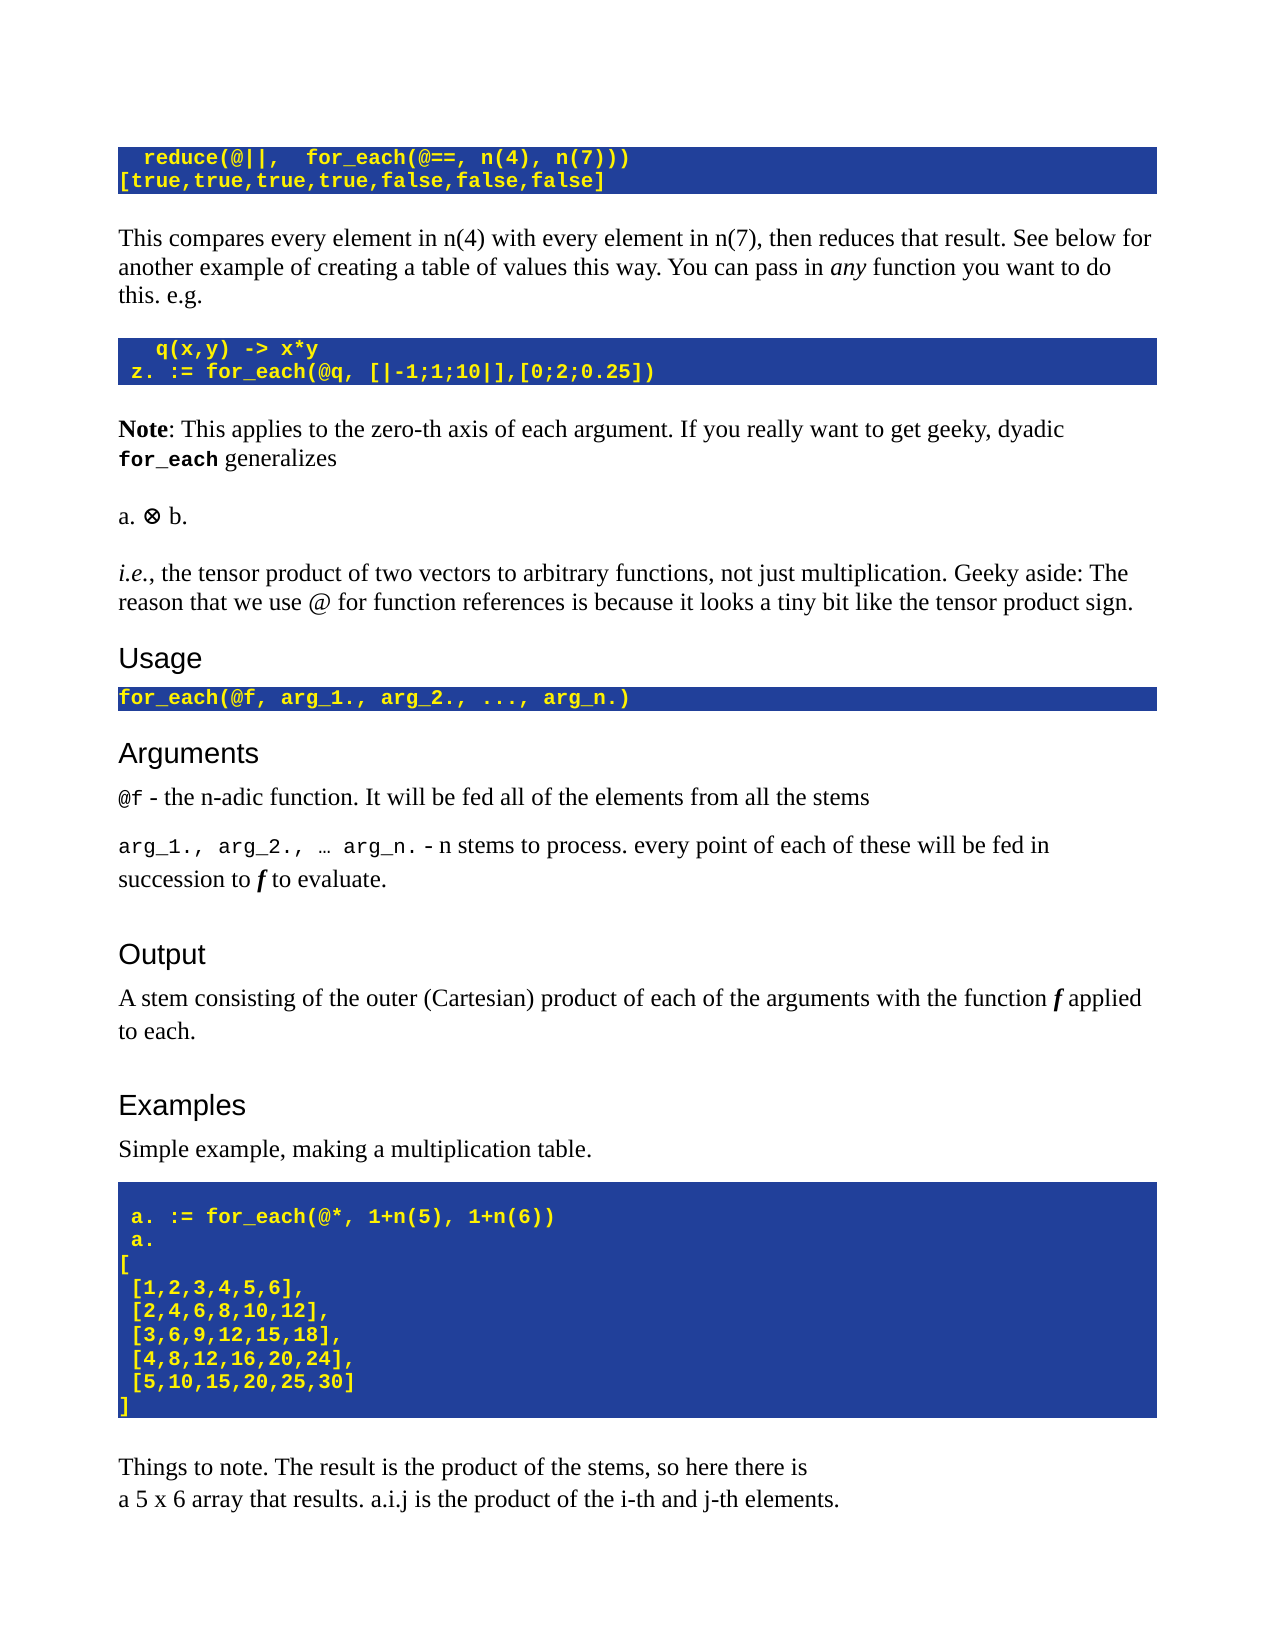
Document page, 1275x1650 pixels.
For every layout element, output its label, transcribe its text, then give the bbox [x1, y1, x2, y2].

text [true,true,true,true,false,false,false] [118, 171, 1157, 194]
subtitle Output [118, 937, 1157, 970]
text @f - the n-adic function. It will be fed all of the elements from all the stems [118, 782, 1157, 811]
text Simple example, making a multiplication table. [118, 1134, 1157, 1163]
subtitle Arguments [118, 736, 1157, 769]
text This compares every element in n(4) with every element in n(7), then reduces that result. See below for another example of creating a table of values this way. You can pass in any function you want to do this. e.g. [118, 223, 1157, 309]
text a. ⊗ b. [118, 501, 1157, 530]
subtitle Examples [118, 1088, 1157, 1122]
text Things to note. The result is the product of the stems, so here there is a 5 x 6 array that results. a.i.j is the product of the i-th and j-th elements. [118, 1418, 1157, 1513]
text a. := for_each(@*, 1+n(5), 1+n(6)) a. [ [1,2,3,4,5,6], [2,4,6,8,10,12], [3,6,9,12,15,18], [4,8,12,16,20,24], [5,10,15,20,25,30] ] [118, 1182, 1157, 1418]
text q(x,y) -> x*y z. := for_each(@q, [|-1;1;10|],[0;2;0.25]) [118, 338, 1157, 385]
text Note: This applies to the zero-th axis of each argument. If you really want to get geeky, dyadic for_each generalizes [118, 414, 1157, 472]
text for_each(@f, arg_1., arg_2., ..., arg_n.) [118, 687, 1157, 711]
text A stem consisting of the outer (Cartesian) product of each of the arguments with the function f applied to each. [118, 983, 1157, 1044]
text arg_1., arg_2., … arg_n. - n stems to process. every point of each of these will be fed in succession to f to evaluate. [118, 830, 1157, 893]
text reduce(@||, for_each(@==, n(4), n(7))) [118, 147, 1157, 171]
subtitle Usage [118, 641, 1157, 674]
text i.e., the tensor product of two vectors to arbitrary functions, not just multiplication. Geeky aside: The reason that we use @ for function references is because it looks a tiny bit like the tensor product sign. [118, 558, 1157, 616]
